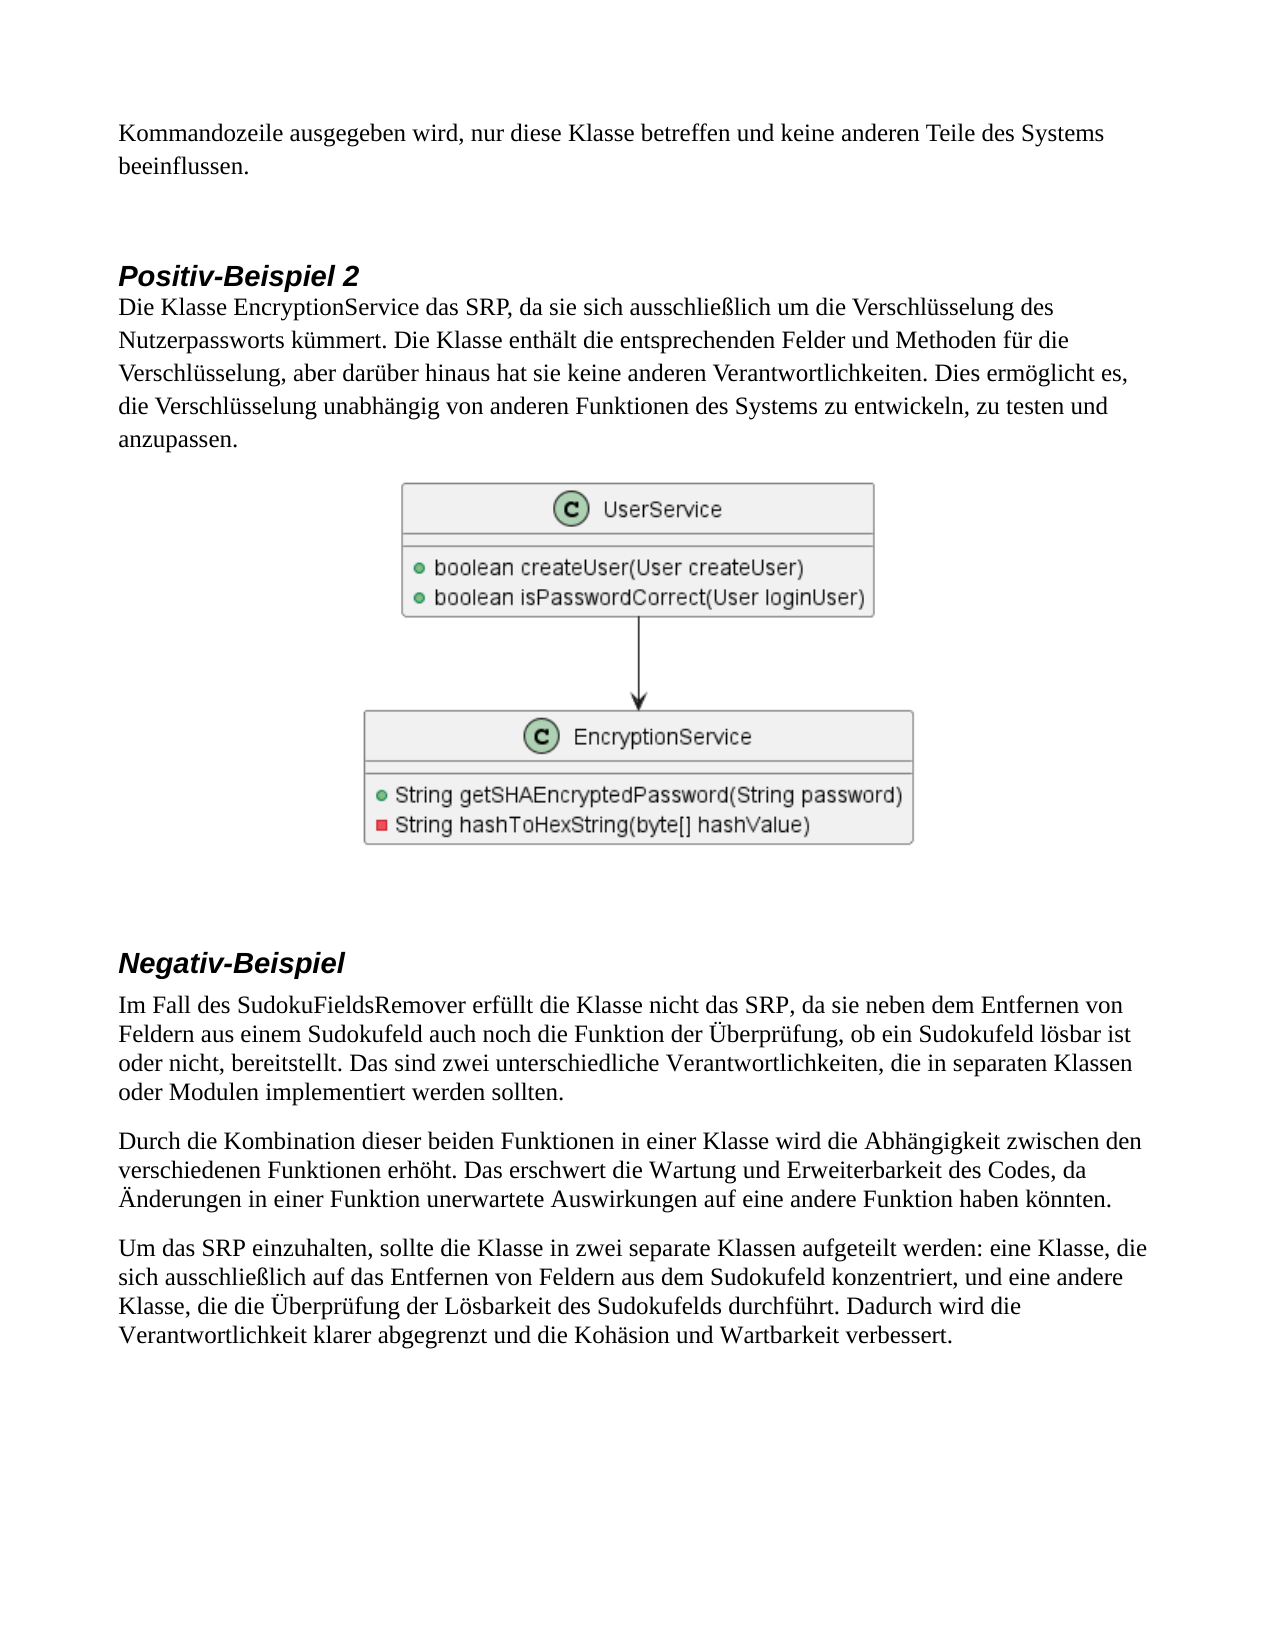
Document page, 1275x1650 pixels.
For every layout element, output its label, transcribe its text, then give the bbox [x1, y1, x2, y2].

text Durch die Kombination dieser beiden Funktionen in einer Klasse wird die Abhängigkeit zwischen den verschiedenen Funktionen erhöht. Das erschwert die Wartung und Erweiterbarkeit des Codes, da Änderungen in einer Funktion unerwartete Auswirkungen auf eine andere Funktion haben könnten. [118, 1126, 1157, 1213]
text Im Fall des SudokuFieldsRemover erfüllt die Klasse nicht das SRP, da sie neben dem Entfernen von Feldern aus einem Sudokufeld auch noch die Funktion der Überprüfung, ob ein Sudokufeld lösbar ist oder nicht, bereitstellt. Das sind zwei unterschiedliche Verantwortlichkeiten, die in separaten Klassen oder Modulen implementiert werden sollten. [118, 991, 1157, 1106]
text Um das SRP einzuhalten, sollte die Klasse in zwei separate Klassen aufgeteilt werden: eine Klasse, die sich ausschließlich auf das Entfernen von Feldern aus dem Sudokufeld konzentriert, und eine andere Klasse, die die Überprüfung der Lösbarkeit des Sudokufelds durchführt. Dadurch wird die Verantwortlichkeit klarer abgegrenzt und die Kohäsion und Wartbarkeit verbessert. [118, 1233, 1157, 1348]
text Kommandozeile ausgegeben wird, nur diese Klasse betreffen und keine anderen Teile des Systems beeinflussen. [118, 118, 1157, 180]
subtitle Negativ-Beispiel [118, 947, 1157, 980]
subtitle Positiv-Beispiel 2 [118, 259, 1157, 292]
text Die Klasse EncryptionService das SRP, da sie sich ausschließlich um die Verschlüsselung des Nutzerpassworts kümmert. Die Klasse enthält die entsprechenden Felder und Methoden für die Verschlüsselung, aber darüber hinaus hat sie keine anderen Verantwortlichkeiten. Dies ermöglicht es, die Verschlüsselung unabhängig von anderen Funktionen des Systems zu entwickeln, zu testen und anzupassen. [118, 292, 1157, 453]
